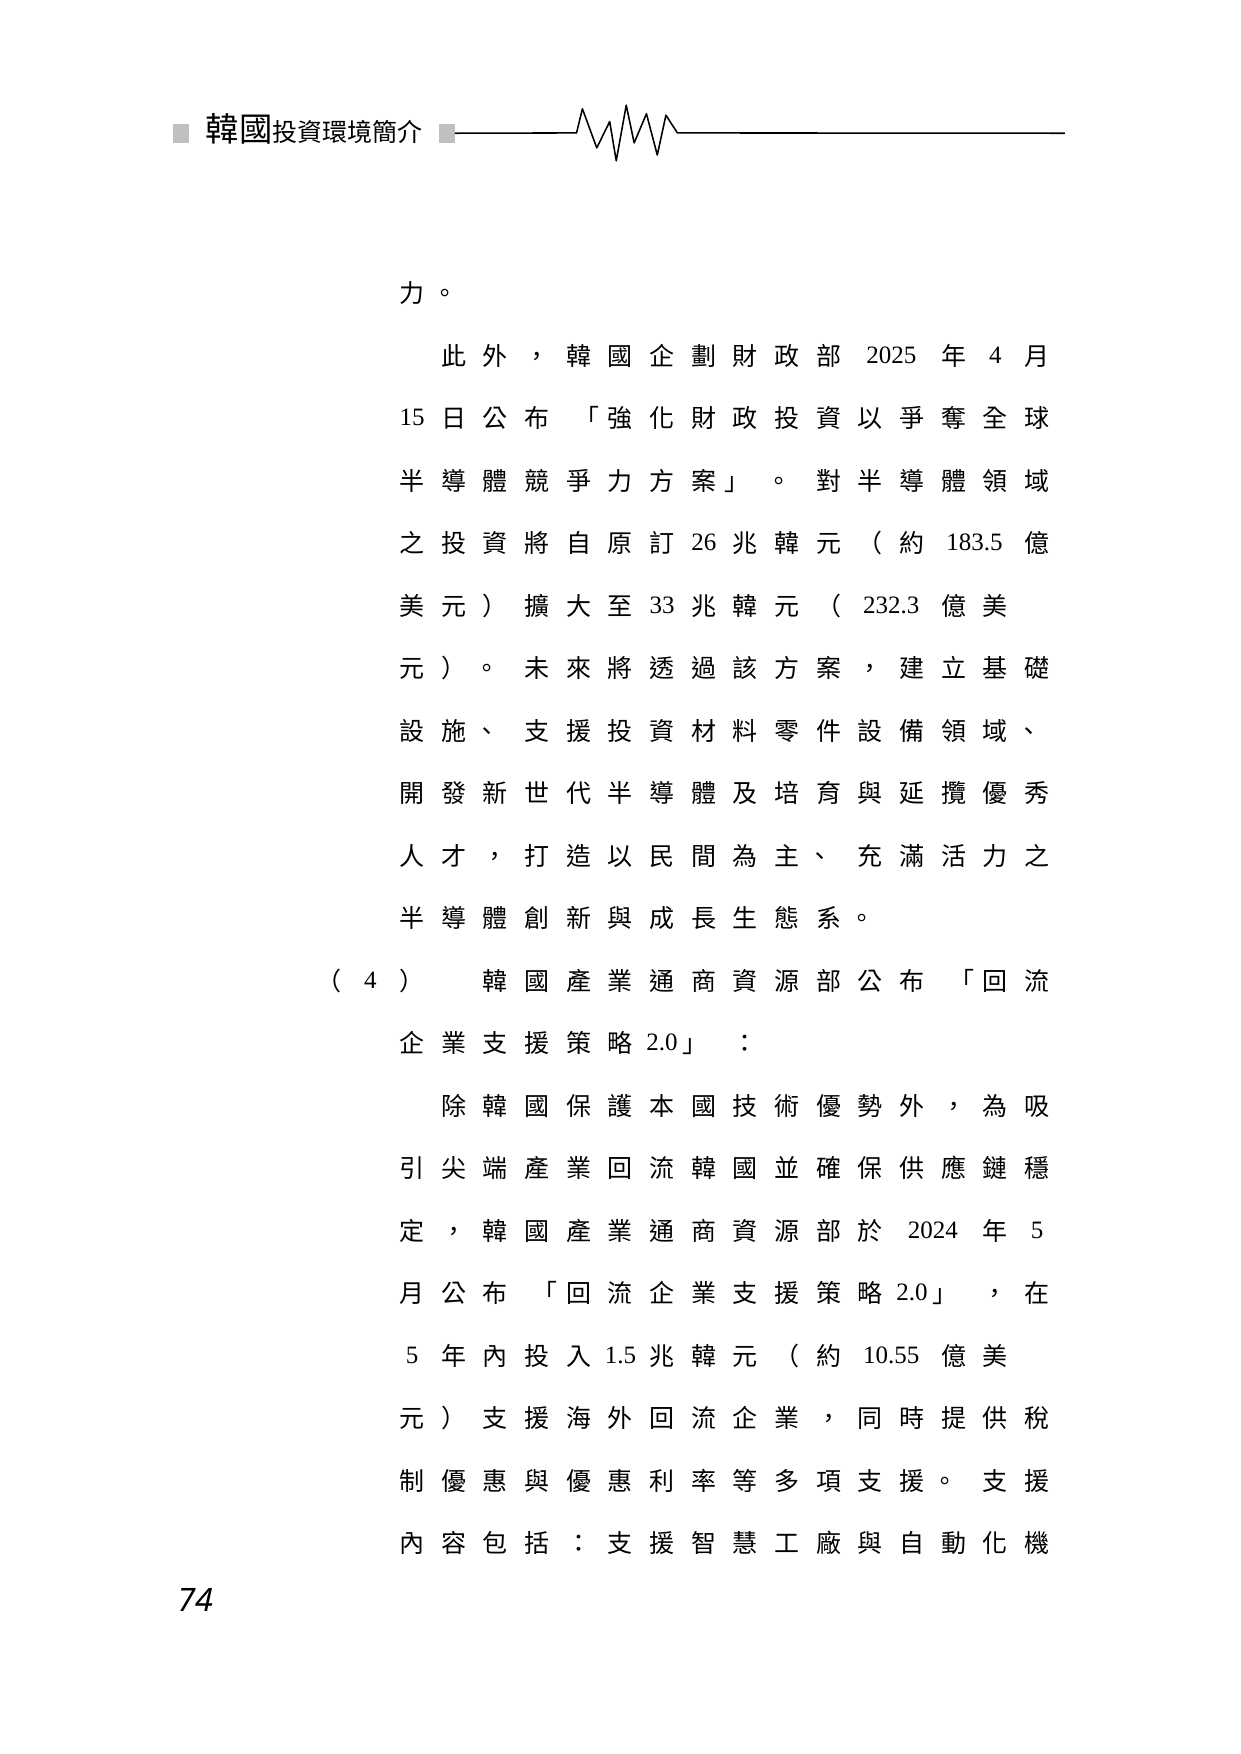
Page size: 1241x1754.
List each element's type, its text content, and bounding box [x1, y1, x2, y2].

text 除韓國保護本國技術優勢外，為吸引尖端產業回流韓國並確保供應鏈穩定，韓國產業通商資源部於2024年5月公布「回流企業支援策略2.0」，在5年內投入1.5兆韓元（約10.55億美元）支援海外回流企業，同時提供稅制優惠與優惠利率等多項支援。支援內容包括：支援智慧工廠與自動化機 [367, 1063, 1058, 1563]
text （4） 韓國產業通商資源部公布「回流企業支援策略2.0」： [306, 938, 1058, 1063]
text 此外，韓國企劃財政部2025年4月15日公布「強化財政投資以爭奪全球半導體競爭力方案」。對半導體領域之投資將自原訂26兆韓元（約183.5億美元）擴大至33兆韓元（232.3億美元）。未來將透過該方案，建立基礎設施、支援投資材料零件設備領域、開發新世代半導體及培育與延攬優秀人才，打造以民間為主、充滿活力之半導體創新與成長生態系。 [367, 313, 1058, 938]
text 力。 [367, 250, 1058, 313]
